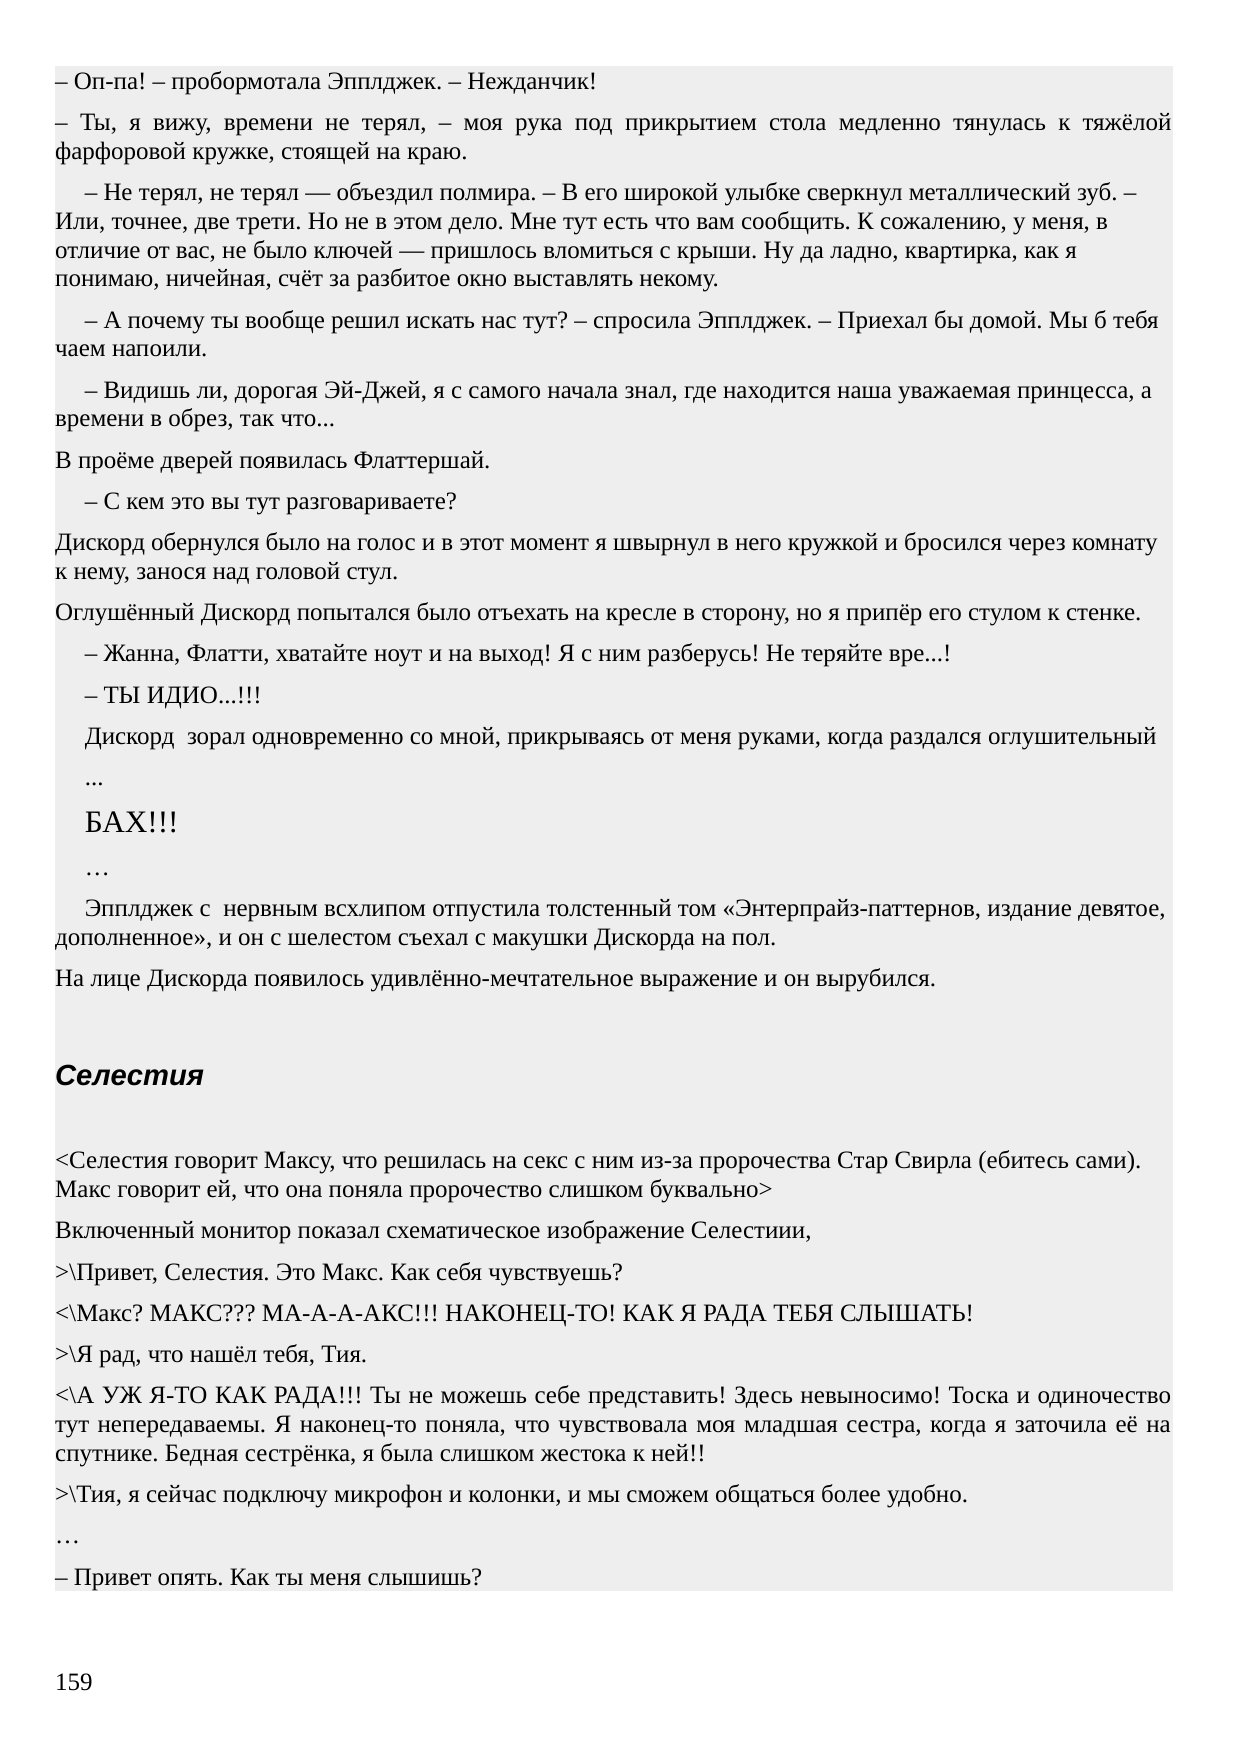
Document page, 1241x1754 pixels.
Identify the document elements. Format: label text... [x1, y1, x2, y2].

text … [55, 1521, 1173, 1549]
text <Селестия говорит Максу, что решилась на секс с ним из-за пророчества Стар Свирла (ебитесь сами). Макс говорит ей, что она поняла пророчество слишком буквально> [55, 1146, 1173, 1203]
text <\Макс? МАКС??? МА-А-А-АКС!!! НАКОНЕЦ-ТО! КАК Я РАДА ТЕБЯ СЛЫШАТЬ! [55, 1298, 1173, 1327]
text – ТЫ ИДИО...!!! [55, 680, 1173, 708]
text >\Тия, я сейчас подключу микрофон и колонки, и мы сможем общаться более удобно. [55, 1479, 1173, 1508]
text Дискорд зорал одновременно со мной, прикрываясь от меня руками, когда раздался оглушительный [55, 721, 1173, 750]
text Эпплджек с нервным всхлипом отпустила толстенный том «Энтерпрайз-паттернов, издание девятое, дополненное», и он с шелестом съехал с макушки Дискорда на пол. [55, 893, 1173, 951]
text – Ты, я вижу, времени не терял, – моя рука под прикрытием стола медленно тянулась к тяжёлой фарфоровой кружке, стоящей на краю. [55, 107, 1173, 165]
text БАХ!!! [55, 803, 1173, 839]
list Дискорд обернулся было на голос и в этот момент я швырнул в него кружкой и бросился через комнату к нему, занося над головой стул. [55, 527, 1173, 585]
text Включенный монитор показал схематическое изображение Селестиии, [55, 1216, 1173, 1244]
text – Оп-па! – пробормотала Эпплджек. – Нежданчик! [55, 66, 1173, 95]
text <\А УЖ Я-ТО КАК РАДА!!! Ты не можешь себе представить! Здесь невыносимо! Тоска и одиночество тут непередаваемы. Я наконец-то поняла, что чувствовала моя младшая сестра, когда я заточила её на спутнике. Бедная сестрёнка, я была слишком жестока к ней!! [55, 1381, 1173, 1467]
text – А почему ты вообще решил искать нас тут? – спросила Эпплджек. – Приехал бы домой. Мы б тебя чаем напоили. [55, 305, 1173, 362]
text – С кем это вы тут разговариваете? [55, 486, 1173, 515]
text В проёме дверей появилась Флаттершай. [55, 445, 1173, 473]
text – Видишь ли, дорогая Эй-Джей, я с самого начала знал, где находится наша уважаемая принцесса, а времени в обрез, так что... [55, 375, 1173, 432]
text >\Я рад, что нашёл тебя, Тия. [55, 1339, 1173, 1368]
text … [55, 852, 1173, 881]
text >\Привет, Селестия. Это Макс. Как себя чувствуешь? [55, 1257, 1173, 1286]
text – Привет опять. Как ты меня слышишь? [55, 1562, 1173, 1591]
text – Жанна, Флатти, хватайте ноут и на выход! Я с ним разберусь! Не теряйте вре...! [55, 638, 1173, 667]
text На лице Дискорда появилось удивлённо-мечтательное выражение и он вырубился. [55, 963, 1173, 992]
subtitle Селестия [55, 1058, 1173, 1092]
text Оглушённый Дискорд попытался было отъехать на кресле в сторону, но я припёр его стулом к стенке. [55, 597, 1173, 626]
text – Не терял, не терял — объездил полмира. – В его широкой улыбке сверкнул металлический зуб. – Или, точнее, две трети. Но не в этом дело. Мне тут есть что вам сообщить. К сожалению, у меня, в отличие от вас, не было ключей — пришлось вломиться с крыши. Ну да ладно, квартирка, как я понимаю, ничейная, счёт за разбитое окно выставлять некому. [55, 177, 1173, 292]
text ... [55, 762, 1173, 791]
